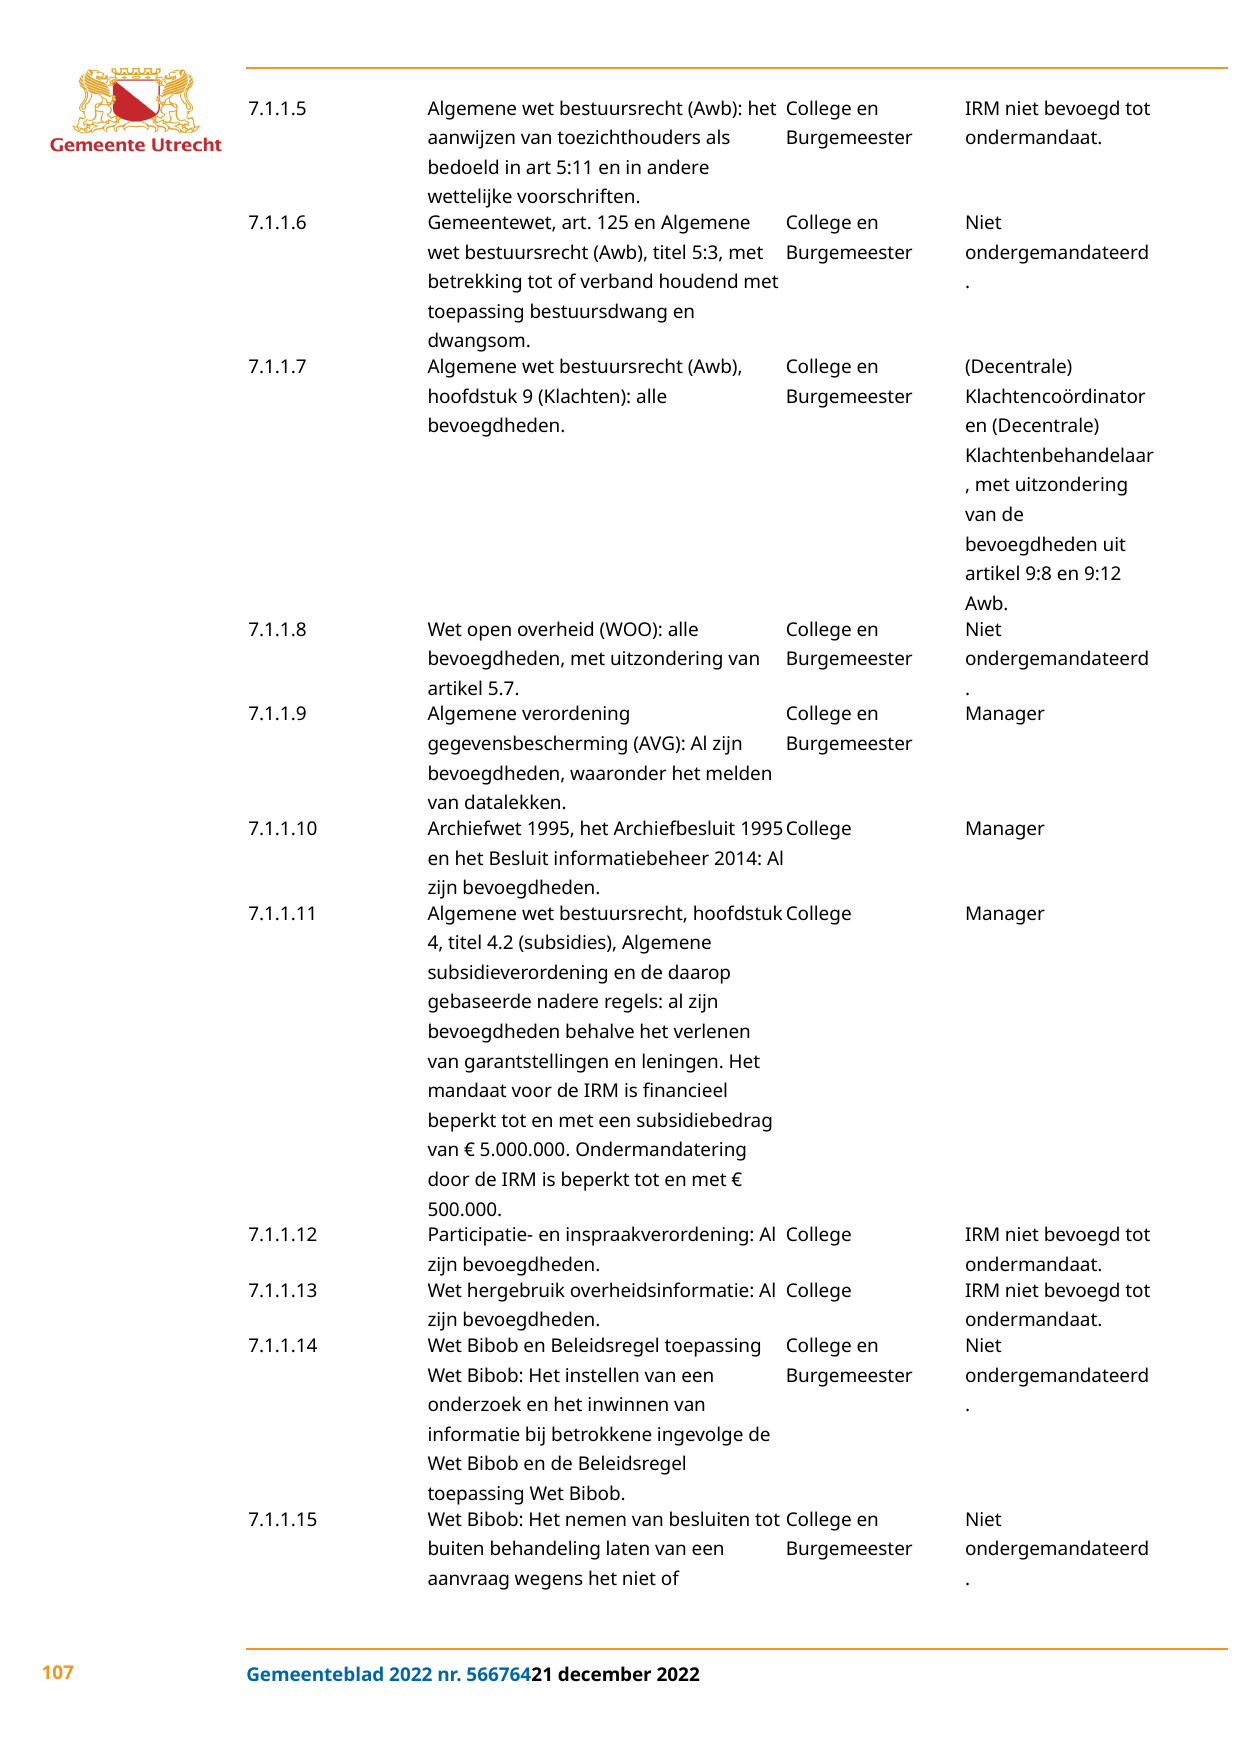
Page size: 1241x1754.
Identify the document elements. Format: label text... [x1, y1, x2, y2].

picture [41, 47, 231, 172]
table_cell 7.1.1.15 [248, 1506, 427, 1591]
table_cell IRM niet bevoegd tot ondermandaat. [965, 1277, 1152, 1332]
table_cell 7.1.1.11 [248, 900, 427, 1222]
table_cell IRM niet bevoegd tot ondermandaat. [965, 1222, 1152, 1277]
table_cell 7.1.1.13 [248, 1277, 427, 1332]
table_cell 7.1.1.9 [248, 701, 427, 815]
table_cell College en Burgemeester [786, 353, 965, 616]
table_cell College [786, 815, 965, 900]
table_cell 7.1.1.5 [248, 95, 427, 209]
table_cell Manager [965, 701, 1152, 815]
table_cell Wet open overheid (WOO): alle bevoegdheden, met uitzondering van artikel 5.7. [427, 616, 786, 701]
table_cell Manager [965, 900, 1152, 1222]
table_cell 7.1.1.14 [248, 1332, 427, 1506]
table_cell (Decentrale) Klachtencoördinator en (Decentrale) Klachtenbehandelaar, met uitzondering van de bevoegdheden uit artikel 9:8 en 9:12 Awb. [965, 353, 1152, 616]
table_cell Wet Bibob: Het nemen van besluiten tot buiten behandeling laten van een aanvraag wegens het niet of [427, 1506, 786, 1591]
table_cell Gemeentewet, art. 125 en Algemene wet bestuursrecht (Awb), titel 5:3, met betrekking tot of verband houdend met toepassing bestuursdwang en dwangsom. [427, 209, 786, 353]
table_cell College en Burgemeester [786, 701, 965, 815]
table_cell Niet ondergemandateerd. [965, 616, 1152, 701]
table_cell Algemene wet bestuursrecht (Awb): het aanwijzen van toezichthouders als bedoeld in art 5:11 en in andere wettelijke voorschriften. [427, 95, 786, 209]
table_cell Niet ondergemandateerd. [965, 1332, 1152, 1506]
table_cell 7.1.1.6 [248, 209, 427, 353]
table_cell College [786, 900, 965, 1222]
table_cell College en Burgemeester [786, 1506, 965, 1591]
table_cell College en Burgemeester [786, 616, 965, 701]
table_cell Participatie- en inspraakverordening: Al zijn bevoegdheden. [427, 1222, 786, 1277]
table_cell Manager [965, 815, 1152, 900]
table_cell College en Burgemeester [786, 209, 965, 353]
table_cell Wet Bibob en Beleidsregel toepassing Wet Bibob: Het instellen van een onderzoek en het inwinnen van informatie bij betrokkene ingevolge de Wet Bibob en de Beleidsregel toepassing Wet Bibob. [427, 1332, 786, 1506]
table_cell Niet ondergemandateerd. [965, 1506, 1152, 1591]
table_cell Wet hergebruik overheidsinformatie: Al zijn bevoegdheden. [427, 1277, 786, 1332]
table_cell College en Burgemeester [786, 95, 965, 209]
table_cell Niet ondergemandateerd. [965, 209, 1152, 353]
table_cell Archiefwet 1995, het Archiefbesluit 1995 en het Besluit informatiebeheer 2014: Al zijn bevoegdheden. [427, 815, 786, 900]
table_cell 7.1.1.10 [248, 815, 427, 900]
table_cell College [786, 1277, 965, 1332]
table_cell 7.1.1.12 [248, 1222, 427, 1277]
table_cell College [786, 1222, 965, 1277]
table_cell 7.1.1.8 [248, 616, 427, 701]
table_cell Algemene wet bestuursrecht, hoofdstuk 4, titel 4.2 (subsidies), Algemene subsidieverordening en de daarop gebaseerde nadere regels: al zijn bevoegdheden behalve het verlenen van garantstellingen en leningen. Het mandaat voor de IRM is financieel beperkt tot en met een subsidiebedrag van € 5.000.000. Ondermandatering door de IRM is beperkt tot en met € 500.000. [427, 900, 786, 1222]
table_cell IRM niet bevoegd tot ondermandaat. [965, 95, 1152, 209]
table_cell 7.1.1.7 [248, 353, 427, 616]
table_cell Algemene verordening gegevensbescherming (AVG): Al zijn bevoegdheden, waaronder het melden van datalekken. [427, 701, 786, 815]
table_cell Algemene wet bestuursrecht (Awb), hoofdstuk 9 (Klachten): alle bevoegdheden. [427, 353, 786, 616]
table_cell College en Burgemeester [786, 1332, 965, 1506]
